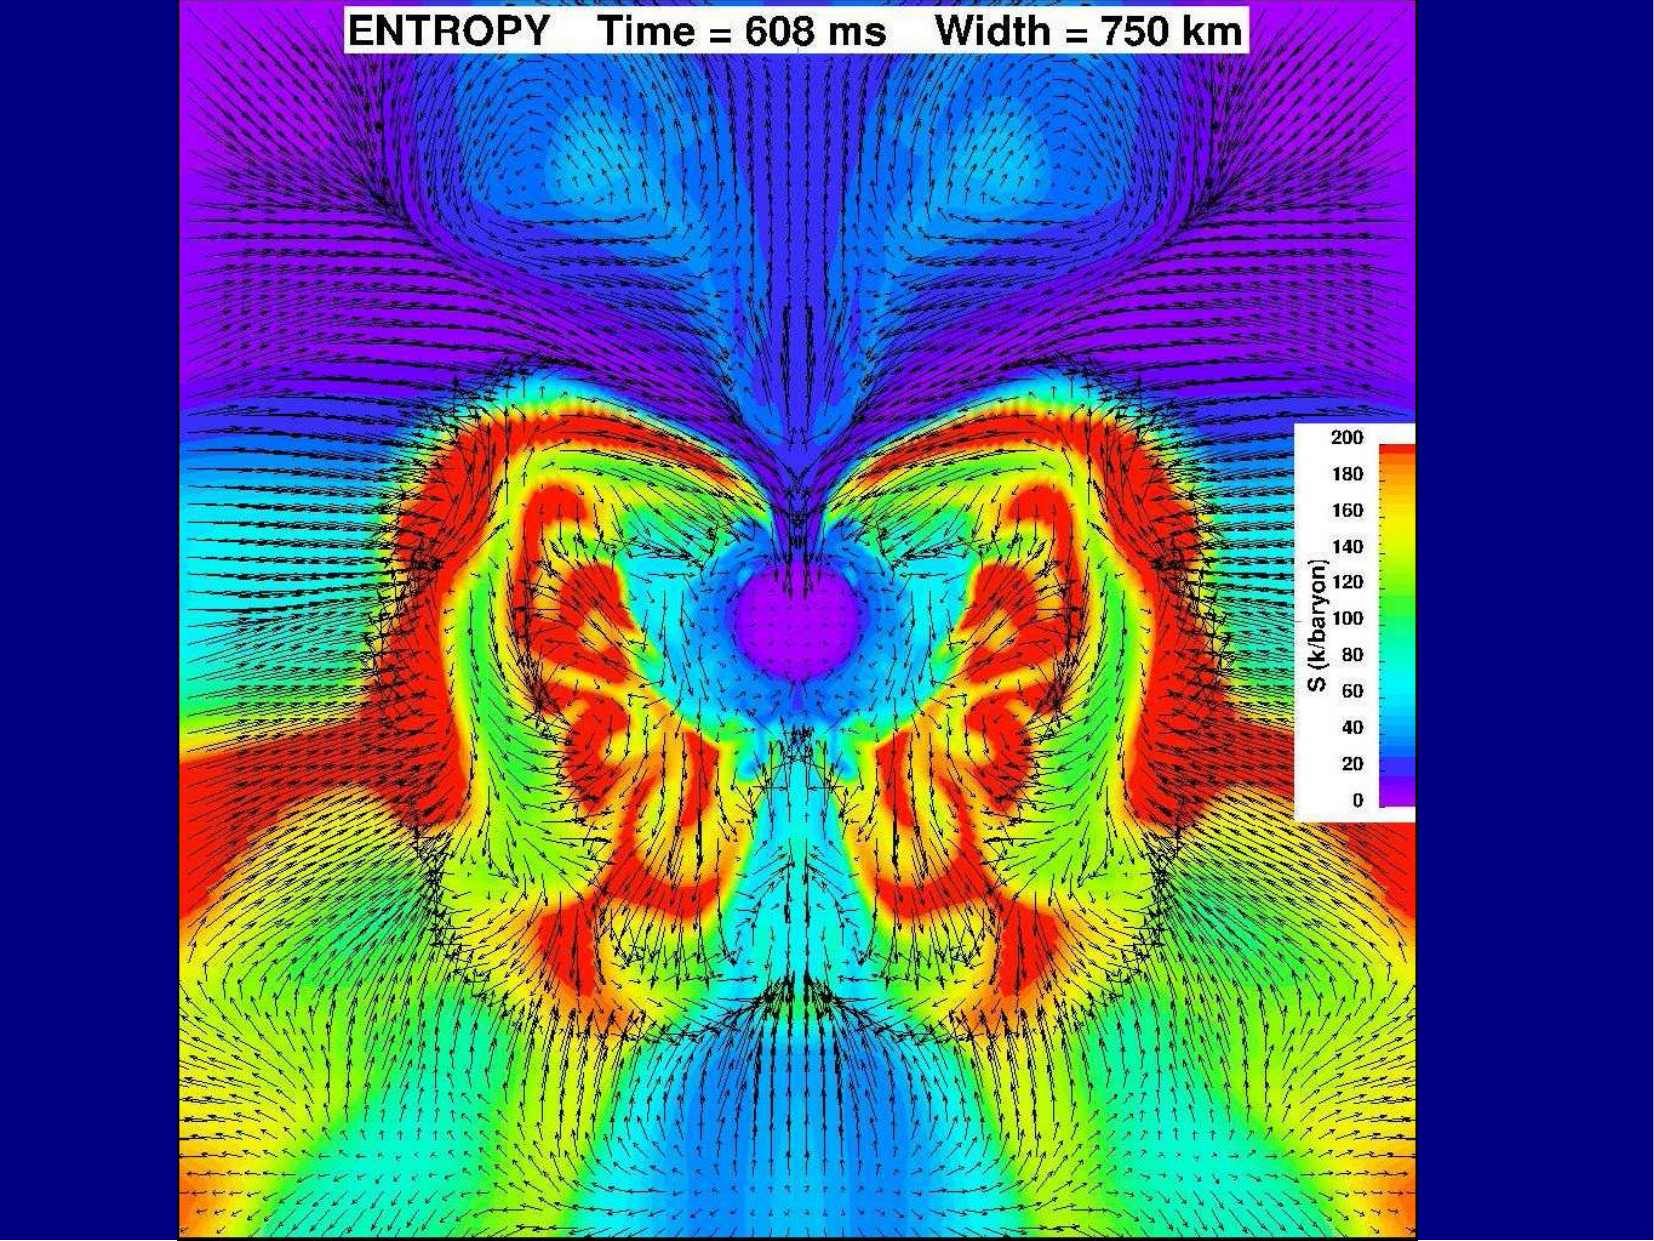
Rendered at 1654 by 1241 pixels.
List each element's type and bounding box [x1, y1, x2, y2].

picture [177, 0, 1418, 1241]
